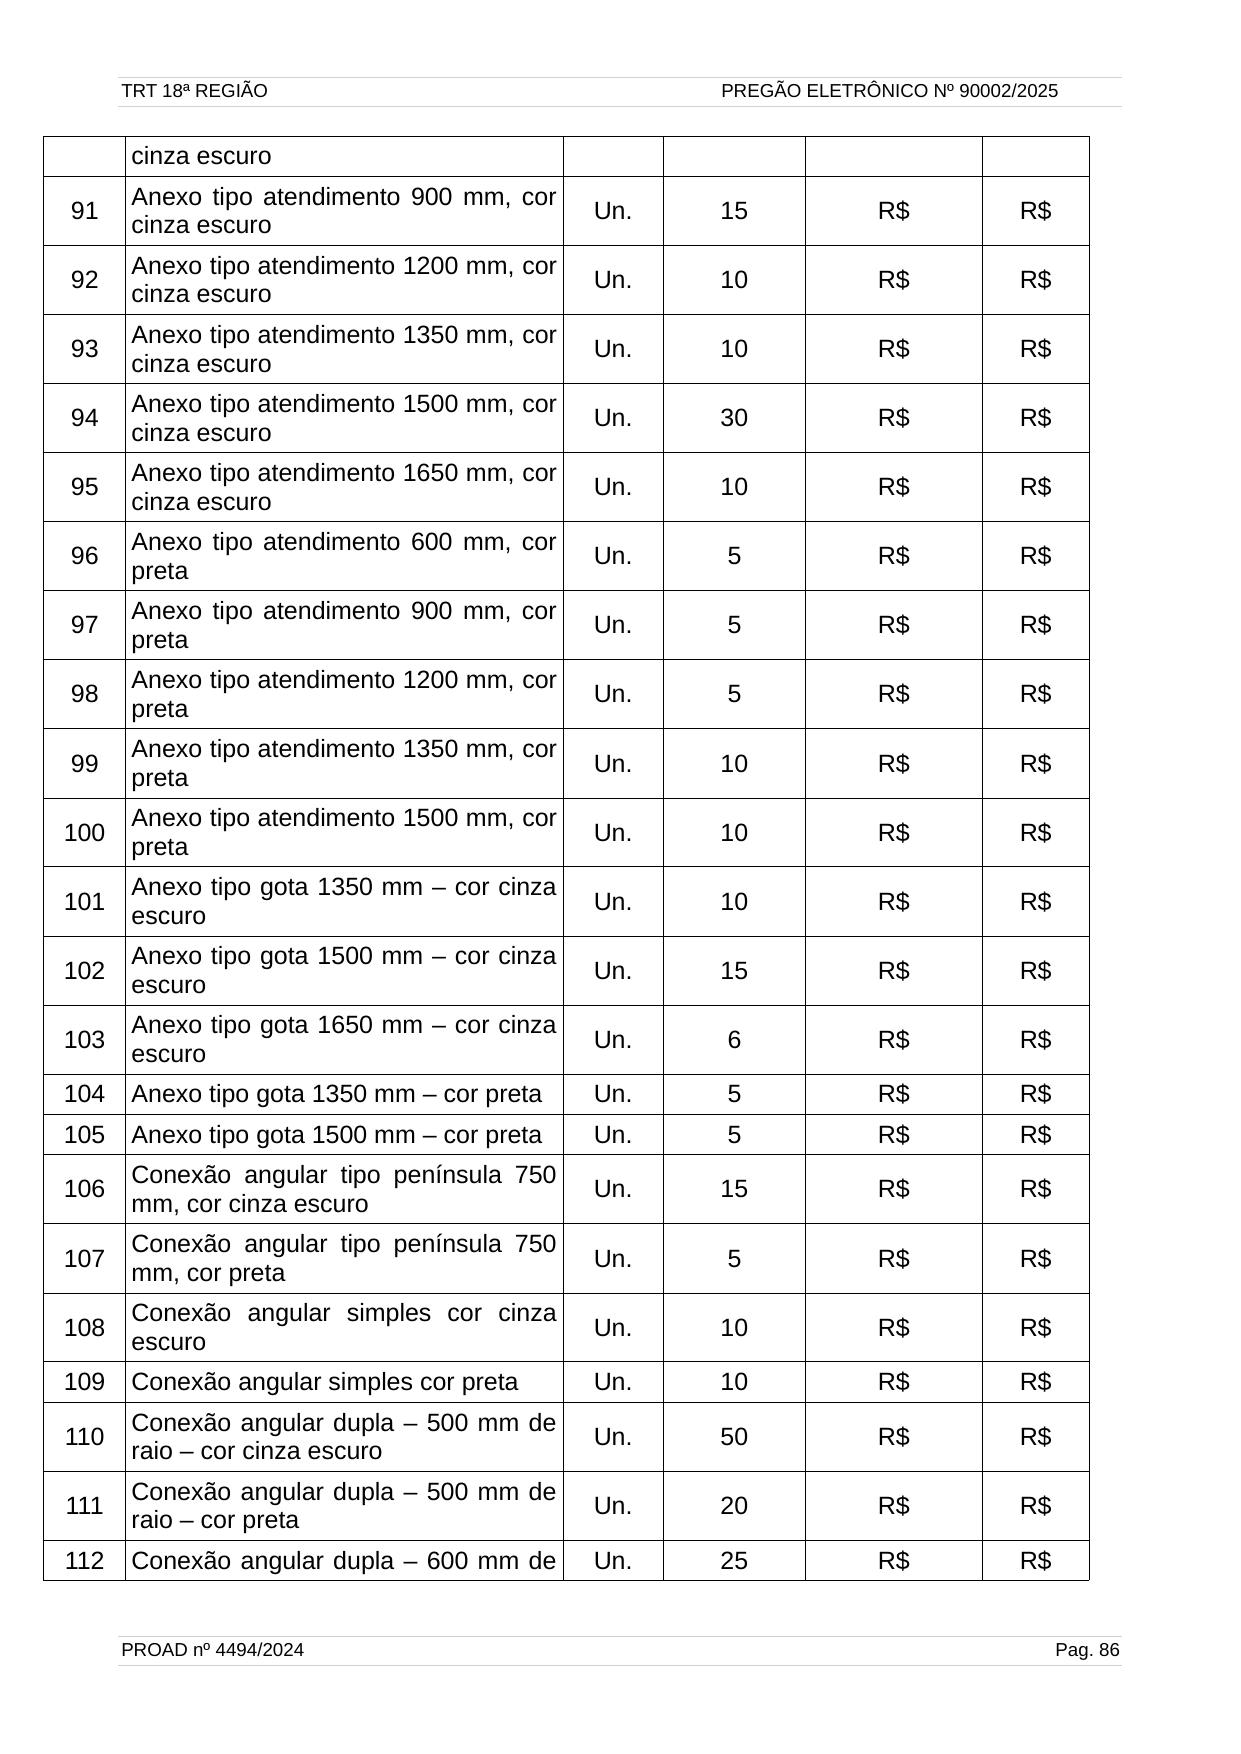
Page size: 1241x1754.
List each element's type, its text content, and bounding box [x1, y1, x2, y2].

table_cell 93 [44, 315, 125, 383]
table_cell 108 [44, 1294, 125, 1361]
table_cell [664, 137, 805, 176]
table_cell R$ [806, 315, 982, 383]
table_cell R$ [983, 1224, 1089, 1292]
table_cell R$ [806, 453, 982, 521]
table_cell Un. [564, 1403, 663, 1471]
table_cell 5 [664, 1115, 805, 1154]
table_cell 15 [664, 177, 805, 245]
table_cell 25 [664, 1541, 805, 1580]
table_cell 101 [44, 867, 125, 936]
table_cell Conexão angular dupla – 600 mm de [126, 1541, 563, 1580]
table_cell R$ [806, 1224, 982, 1292]
table_cell 94 [44, 384, 125, 452]
table_cell Conexão angular dupla – 500 mm de raio – cor preta [126, 1472, 563, 1540]
table_cell 103 [44, 1006, 125, 1074]
table_cell R$ [806, 867, 982, 936]
table_cell 99 [44, 729, 125, 797]
table_cell R$ [806, 1115, 982, 1154]
table_cell R$ [806, 1362, 982, 1402]
table_cell 5 [664, 1075, 805, 1114]
table_cell 97 [44, 591, 125, 659]
table_cell R$ [806, 591, 982, 659]
table_cell R$ [806, 1541, 982, 1580]
table_cell R$ [806, 1155, 982, 1223]
table_cell Un. [564, 1115, 663, 1154]
table_cell 5 [664, 1224, 805, 1292]
table_cell R$ [983, 1006, 1089, 1074]
table_cell [564, 137, 663, 176]
table_cell Conexão angular simples cor cinza escuro [126, 1294, 563, 1361]
table_cell Conexão angular tipo península 750 mm, cor cinza escuro [126, 1155, 563, 1223]
table_cell 5 [664, 522, 805, 590]
table_cell R$ [983, 1155, 1089, 1223]
table_cell Anexo tipo atendimento 900 mm, cor preta [126, 591, 563, 659]
table_cell R$ [806, 1075, 982, 1114]
table_cell 109 [44, 1362, 125, 1402]
table_cell R$ [983, 1075, 1089, 1114]
table_cell Anexo tipo gota 1500 mm – cor preta [126, 1115, 563, 1154]
table_cell Un. [564, 729, 663, 797]
table_cell 10 [664, 729, 805, 797]
table_cell R$ [983, 384, 1089, 452]
table_cell 91 [44, 177, 125, 245]
table_cell 10 [664, 246, 805, 314]
table_cell 50 [664, 1403, 805, 1471]
table_cell R$ [983, 591, 1089, 659]
table_cell R$ [983, 867, 1089, 936]
table_cell Anexo tipo gota 1650 mm – cor cinza escuro [126, 1006, 563, 1074]
table_cell cinza escuro [126, 137, 563, 176]
table_cell 107 [44, 1224, 125, 1292]
table_cell Un. [564, 1294, 663, 1361]
table_cell Un. [564, 1362, 663, 1402]
table_cell 105 [44, 1115, 125, 1154]
table_cell 30 [664, 384, 805, 452]
table_cell Anexo tipo atendimento 1200 mm, cor cinza escuro [126, 246, 563, 314]
table_cell [983, 137, 1089, 176]
table_cell 92 [44, 246, 125, 314]
table_cell 104 [44, 1075, 125, 1114]
table_cell Un. [564, 453, 663, 521]
table_cell R$ [806, 729, 982, 797]
table_cell 15 [664, 937, 805, 1004]
table_cell R$ [806, 384, 982, 452]
table_cell Conexão angular dupla – 500 mm de raio – cor cinza escuro [126, 1403, 563, 1471]
table_cell Un. [564, 1541, 663, 1580]
table_cell Un. [564, 591, 663, 659]
table_cell R$ [983, 1115, 1089, 1154]
table_cell Anexo tipo atendimento 1350 mm, cor preta [126, 729, 563, 797]
table_cell Un. [564, 1075, 663, 1114]
table_cell Un. [564, 177, 663, 245]
table_cell Un. [564, 315, 663, 383]
table_cell Anexo tipo atendimento 1350 mm, cor cinza escuro [126, 315, 563, 383]
table_cell Anexo tipo atendimento 1500 mm, cor cinza escuro [126, 384, 563, 452]
table_cell R$ [983, 729, 1089, 797]
table_cell Un. [564, 1224, 663, 1292]
table_cell Un. [564, 522, 663, 590]
table_cell 106 [44, 1155, 125, 1223]
table_cell R$ [983, 522, 1089, 590]
table_cell 10 [664, 1294, 805, 1361]
table_cell Anexo tipo atendimento 1650 mm, cor cinza escuro [126, 453, 563, 521]
table_cell Un. [564, 937, 663, 1004]
table_cell [806, 137, 982, 176]
table_cell Un. [564, 660, 663, 728]
table_cell R$ [806, 799, 982, 866]
table_cell 102 [44, 937, 125, 1004]
table_cell R$ [983, 1403, 1089, 1471]
table_cell 112 [44, 1541, 125, 1580]
table_cell Anexo tipo atendimento 1500 mm, cor preta [126, 799, 563, 866]
table_cell R$ [806, 246, 982, 314]
table_cell 10 [664, 315, 805, 383]
table_cell R$ [983, 799, 1089, 866]
table_cell Anexo tipo atendimento 1200 mm, cor preta [126, 660, 563, 728]
table_cell 5 [664, 660, 805, 728]
table_cell R$ [806, 937, 982, 1004]
table_cell 10 [664, 867, 805, 936]
table_cell R$ [983, 246, 1089, 314]
table_cell Un. [564, 1472, 663, 1540]
table_cell R$ [806, 1006, 982, 1074]
table_cell Un. [564, 867, 663, 936]
table_cell R$ [806, 522, 982, 590]
table_cell Anexo tipo gota 1500 mm – cor cinza escuro [126, 937, 563, 1004]
table_cell R$ [983, 937, 1089, 1004]
table_cell 111 [44, 1472, 125, 1540]
table_cell Anexo tipo atendimento 900 mm, cor cinza escuro [126, 177, 563, 245]
table_cell Anexo tipo atendimento 600 mm, cor preta [126, 522, 563, 590]
table_cell Un. [564, 1155, 663, 1223]
table_cell 100 [44, 799, 125, 866]
table_cell R$ [806, 177, 982, 245]
table_cell R$ [983, 1472, 1089, 1540]
table_cell R$ [983, 1541, 1089, 1580]
table_cell [44, 137, 125, 176]
table_cell R$ [806, 660, 982, 728]
table_cell R$ [806, 1403, 982, 1471]
table_cell 15 [664, 1155, 805, 1223]
table_cell 110 [44, 1403, 125, 1471]
table_cell R$ [983, 177, 1089, 245]
table_cell 10 [664, 1362, 805, 1402]
table_cell ‍95 [44, 453, 125, 521]
table_cell R$ [983, 1294, 1089, 1361]
table_cell R$ [983, 315, 1089, 383]
table_cell 10 [664, 453, 805, 521]
table_cell 98 [44, 660, 125, 728]
table_cell Un. [564, 384, 663, 452]
table_cell Un. [564, 799, 663, 866]
table_cell 6 [664, 1006, 805, 1074]
table_cell 5 [664, 591, 805, 659]
table_cell Conexão angular tipo península 750 mm, cor preta [126, 1224, 563, 1292]
table_cell R$ [983, 453, 1089, 521]
table_cell R$ [983, 1362, 1089, 1402]
table_cell Un. [564, 246, 663, 314]
table_cell R$ [983, 660, 1089, 728]
table_cell Anexo tipo gota 1350 mm – cor cinza escuro [126, 867, 563, 936]
table_cell Conexão angular simples cor preta [126, 1362, 563, 1402]
table_cell R$ [806, 1294, 982, 1361]
table_cell 20 [664, 1472, 805, 1540]
table_cell 10 [664, 799, 805, 866]
table_cell Anexo tipo gota 1350 mm – cor preta [126, 1075, 563, 1114]
table_cell R$ [806, 1472, 982, 1540]
table_cell 96 [44, 522, 125, 590]
table_cell Un. [564, 1006, 663, 1074]
